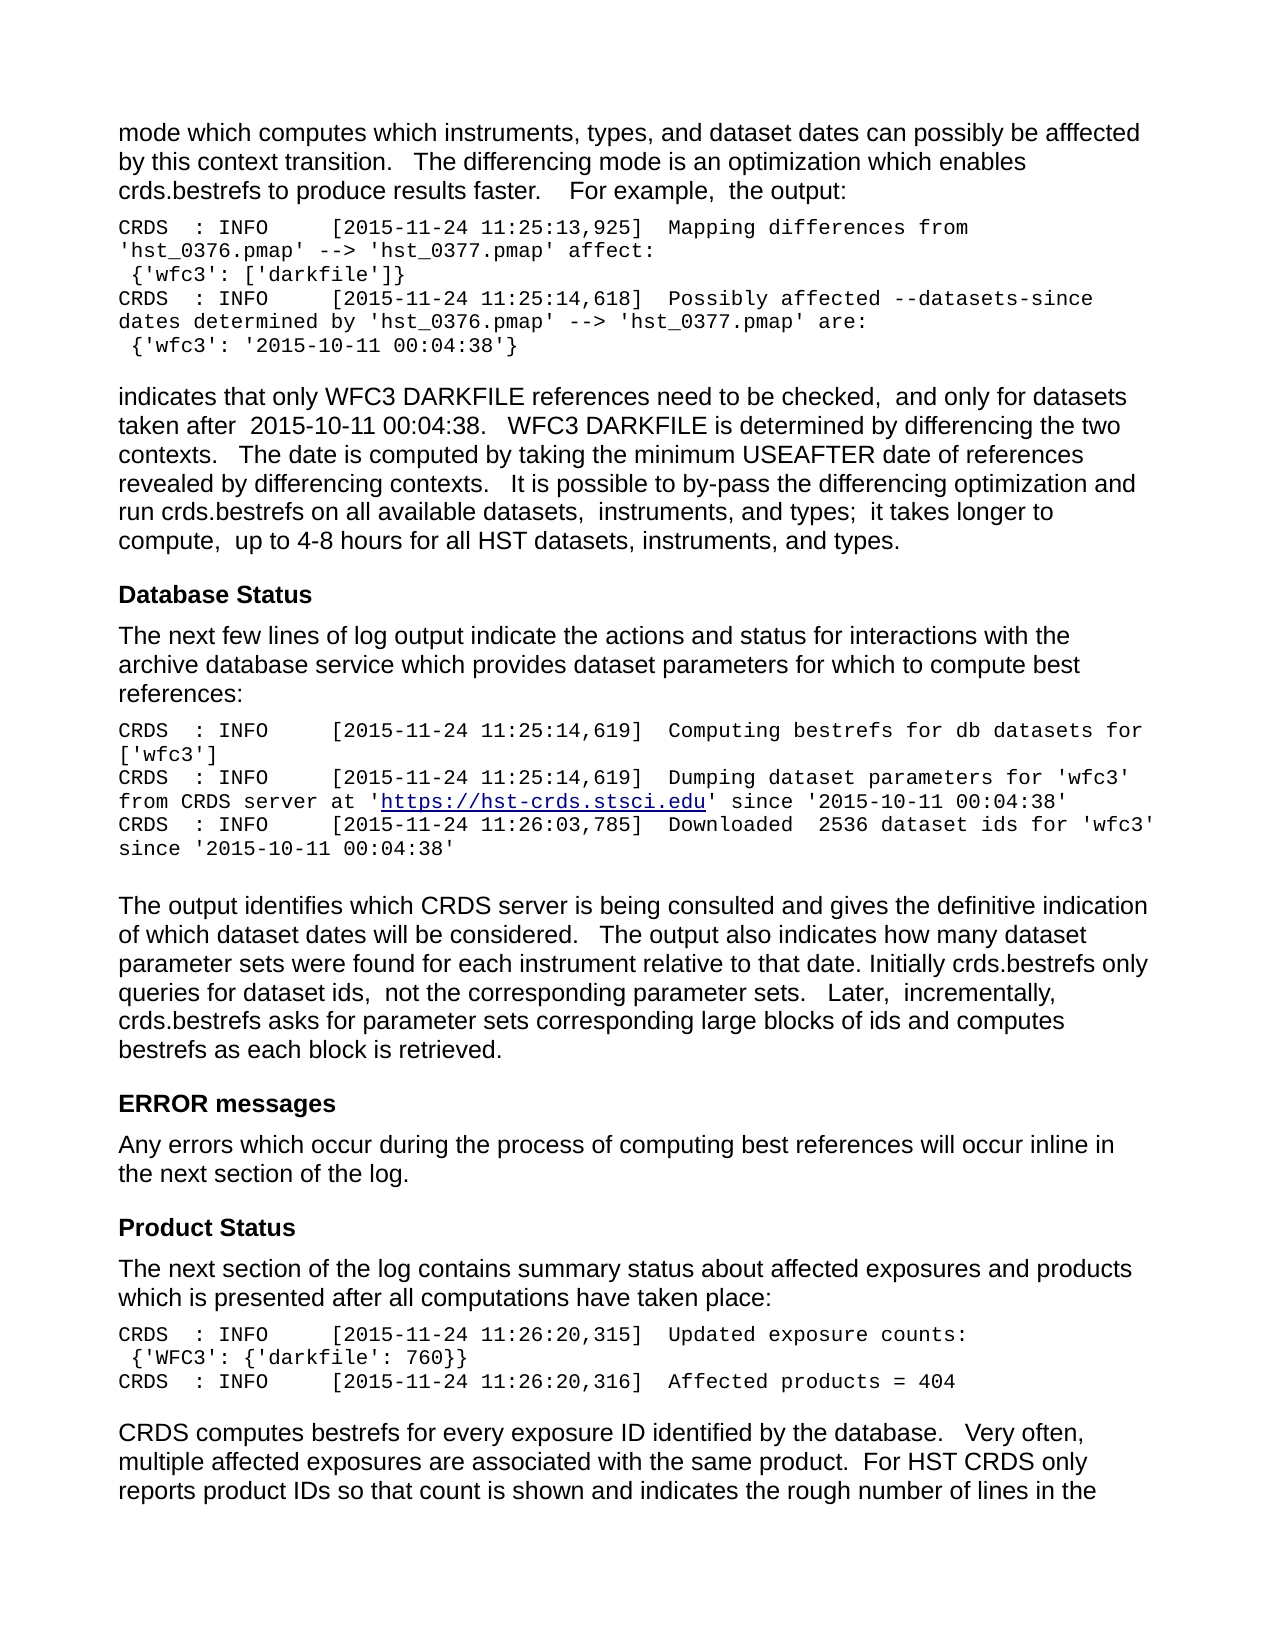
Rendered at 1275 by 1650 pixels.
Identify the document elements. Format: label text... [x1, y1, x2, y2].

text {'wfc3': '2015-10-11 00:04:38'} [118, 335, 1157, 359]
subtitle Product Status [118, 1212, 1157, 1241]
text CRDS : INFO [2015-11-24 11:26:20,315] Updated exposure counts: [118, 1324, 1157, 1347]
text {'wfc3': ['darkfile']} [118, 264, 1157, 288]
text {'WFC3': {'darkfile': 760}} [118, 1347, 1157, 1371]
text CRDS : INFO [2015-11-24 11:25:14,619] Dumping dataset parameters for 'wfc3' from CRDS server at 'https://hst-crds.stsci.edu' since '2015-10-11 00:04:38' [118, 767, 1157, 814]
text The next section of the log contains summary status about affected exposures and products which is presented after all computations have taken place: [118, 1254, 1157, 1311]
text The next few lines of log output indicate the actions and status for interactions with the archive database service which provides dataset parameters for which to compute best references: [118, 621, 1157, 707]
text CRDS computes bestrefs for every exposure ID identified by the database. Very often, multiple affected exposures are associated with the same product. For HST CRDS only reports product IDs so that count is shown and indicates the rough number of lines in the [118, 1418, 1157, 1504]
text CRDS : INFO [2015-11-24 11:25:13,925] Mapping differences from 'hst_0376.pmap' --> 'hst_0377.pmap' affect: [118, 217, 1157, 264]
text CRDS : INFO [2015-11-24 11:25:14,618] Possibly affected --datasets-since dates determined by 'hst_0376.pmap' --> 'hst_0377.pmap' are: [118, 288, 1157, 335]
text CRDS : INFO [2015-11-24 11:26:20,316] Affected products = 404 [118, 1371, 1157, 1395]
text The output identifies which CRDS server is being consulted and gives the definitive indication of which dataset dates will be considered. The output also indicates how many dataset parameter sets were found for each instrument relative to that date. Initially crds.bestrefs only queries for dataset ids, not the corresponding parameter sets. Later, incrementally, crds.bestrefs asks for parameter sets corresponding large blocks of ids and computes bestrefs as each block is retrieved. [118, 891, 1157, 1064]
text Any errors which occur during the process of computing best references will occur inline in the next section of the log. [118, 1130, 1157, 1187]
subtitle Database Status [118, 580, 1157, 609]
text CRDS : INFO [2015-11-24 11:26:03,785] Downloaded 2536 dataset ids for 'wfc3' since '2015-10-11 00:04:38' [118, 814, 1157, 862]
text CRDS : INFO [2015-11-24 11:25:14,619] Computing bestrefs for db datasets for ['wfc3'] [118, 720, 1157, 767]
subtitle ERROR messages [118, 1089, 1157, 1117]
text mode which computes which instruments, types, and dataset dates can possibly be afffected by this context transition. The differencing mode is an optimization which enables crds.bestrefs to produce results faster. For example, the output: [118, 118, 1157, 204]
text indicates that only WFC3 DARKFILE references need to be checked, and only for datasets taken after 2015-10-11 00:04:38. WFC3 DARKFILE is determined by differencing the two contexts. The date is computed by taking the minimum USEAFTER date of references revealed by differencing contexts. It is possible to by-pass the differencing optimization and run crds.bestrefs on all available datasets, instruments, and types; it takes longer to compute, up to 4-8 hours for all HST datasets, instruments, and types. [118, 382, 1157, 555]
